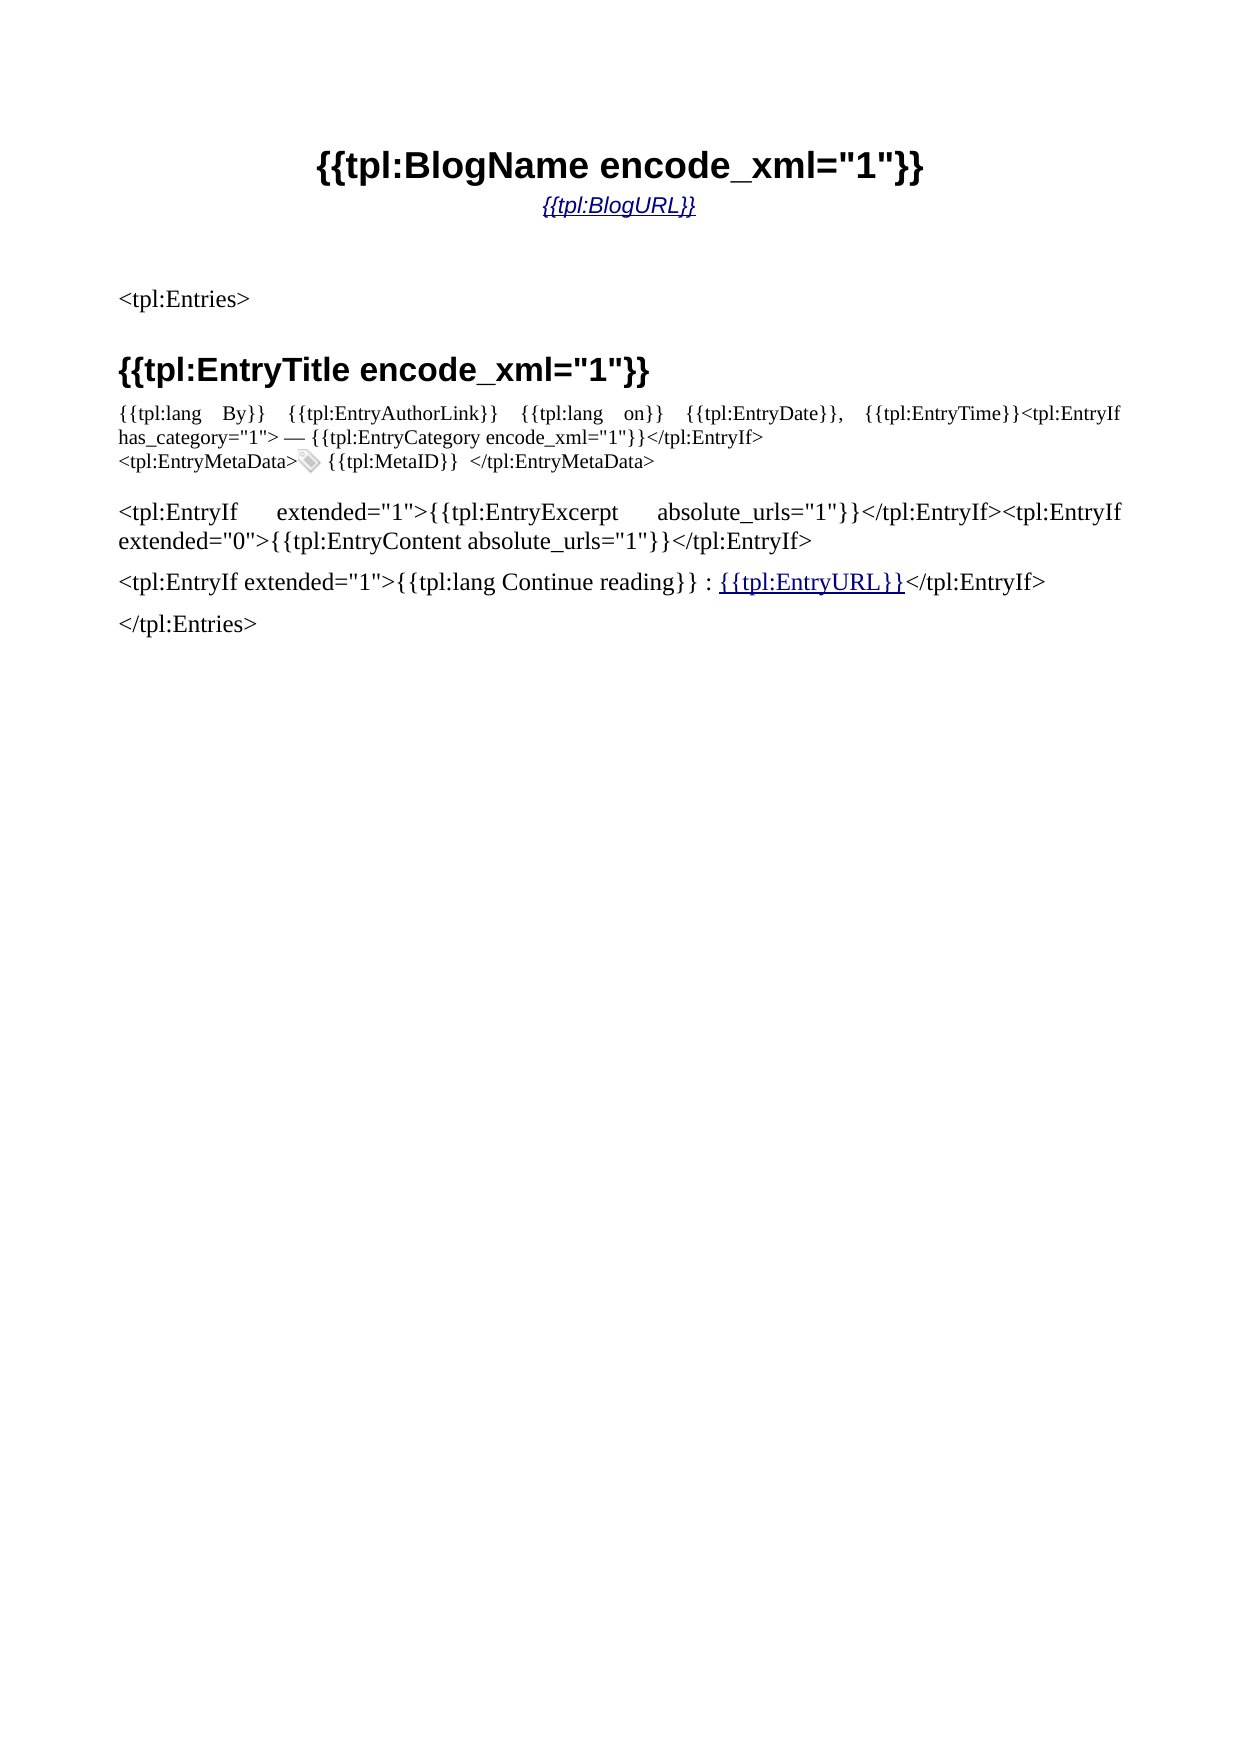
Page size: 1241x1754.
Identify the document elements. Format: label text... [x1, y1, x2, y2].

subtitle {{tpl:BlogURL}} [118, 192, 1122, 218]
text <tpl:Entries> [118, 284, 1122, 312]
text {{tpl:lang By}} {{tpl:EntryAuthorLink}} {{tpl:lang on}} {{tpl:EntryDate}}, {{tpl:EntryTime}}<tpl:EntryIf has_category="1"> — {{tpl:EntryCategory encode_xml="1"}}</tpl:EntryIf> [118, 401, 1122, 449]
picture [297, 449, 322, 474]
text {{tpl:MetaID}} </tpl:EntryMetaData> [322, 449, 1122, 473]
text <tpl:EntryIf extended="1">{{tpl:EntryExcerpt absolute_urls="1"}}</tpl:EntryIf><tpl:EntryIf extended="0">{{tpl:EntryContent absolute_urls="1"}}</tpl:EntryIf> [118, 497, 1122, 555]
subtitle {{tpl:EntryTitle encode_xml="1"}} [118, 350, 1122, 389]
title {{tpl:BlogName encode_xml="1"}} [118, 143, 1122, 186]
text <tpl:EntryMetaData> [118, 449, 297, 473]
text </tpl:Entries> [118, 609, 1122, 637]
text <tpl:EntryIf extended="1">{{tpl:lang Continue reading}} : {{tpl:EntryURL}}</tpl:EntryIf> [118, 567, 1122, 596]
